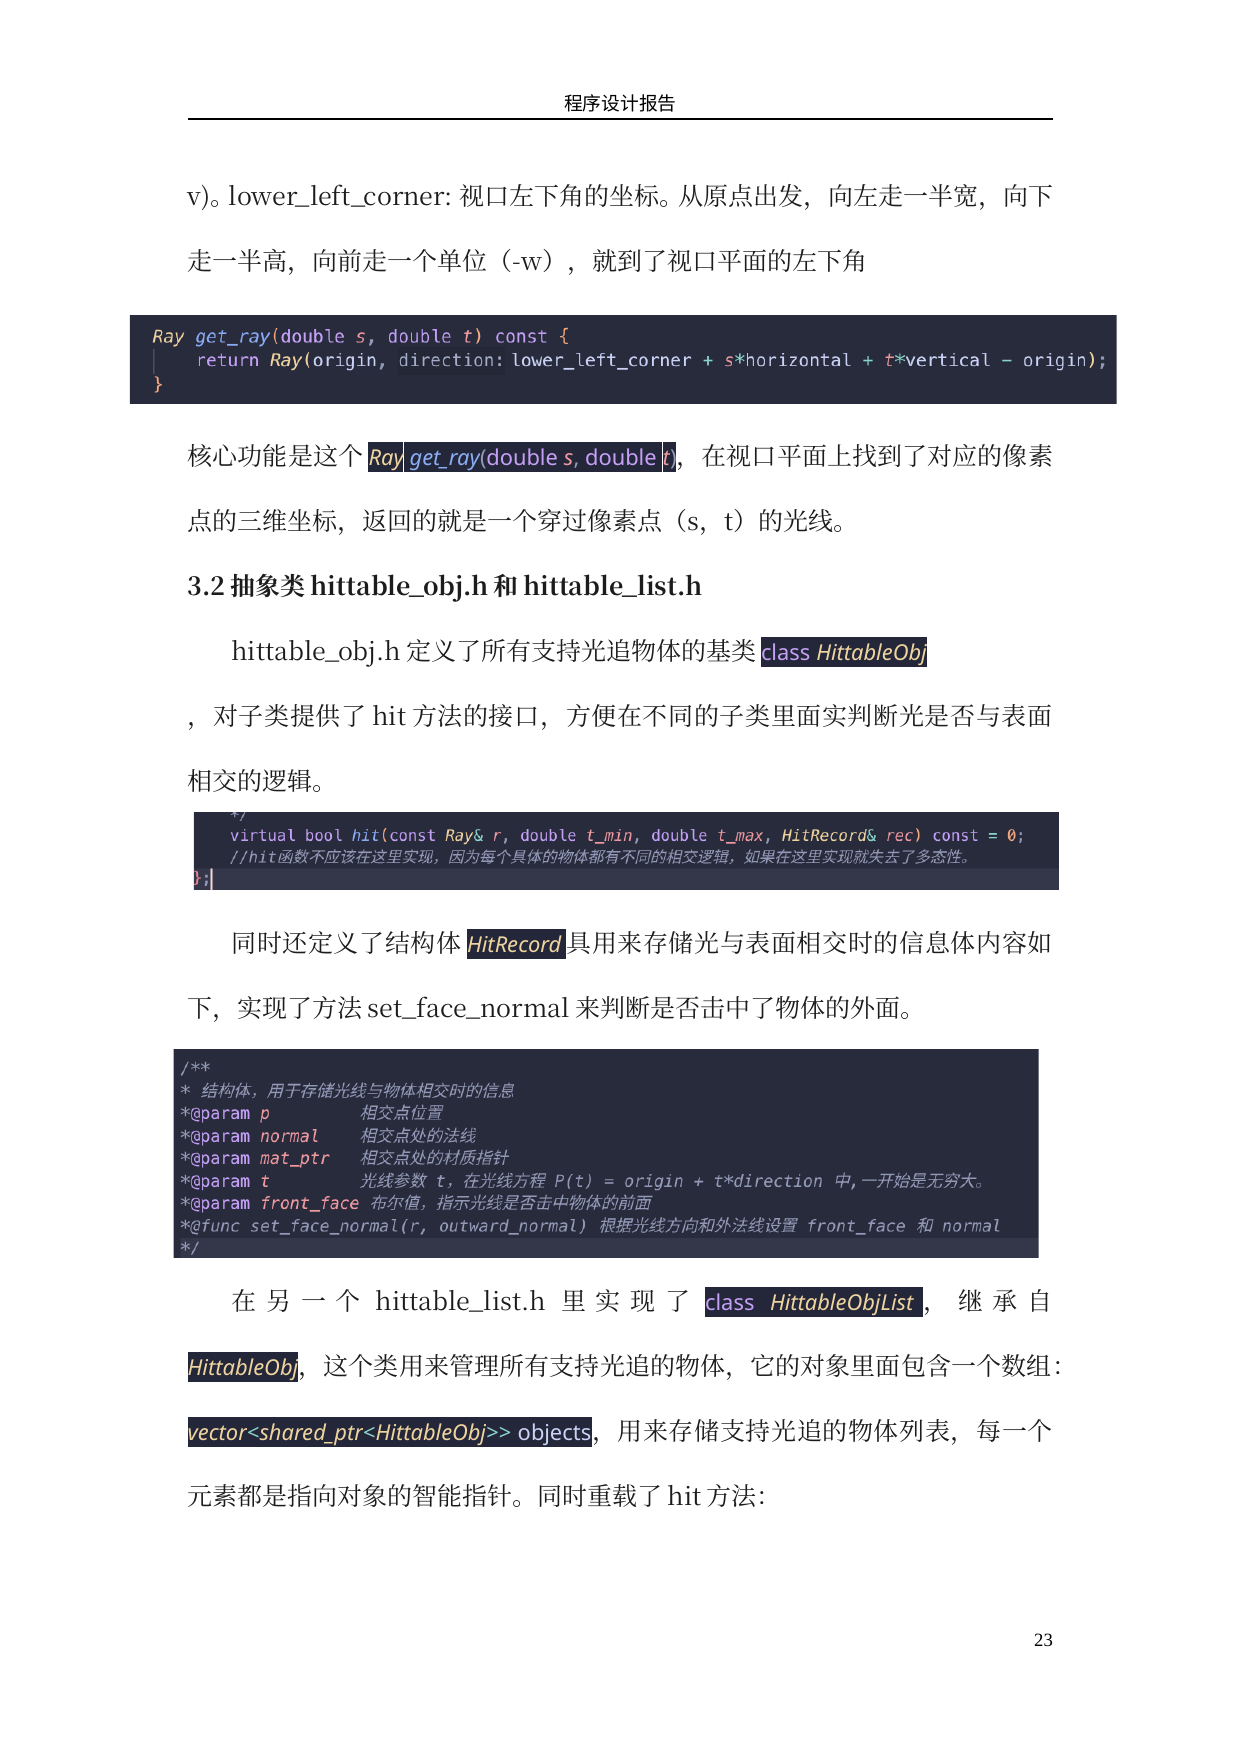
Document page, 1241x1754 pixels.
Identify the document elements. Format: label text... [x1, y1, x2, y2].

text 核心功能是这个Ray get_ray(double s, double t)，在视口平面上找到了对应的像素点的三维坐标，返回的就是一个穿过像素点（s，t）的光线。 [187, 404, 1053, 552]
text 3.2抽象类hittable_obj.h和hittable_list.h [187, 552, 1053, 617]
text ，对子类提供了hit方法的接口，方便在不同的子类里面实判断光是否与表面相交的逻辑。 [187, 682, 1053, 812]
text v)。lower_left_corner: 视口左下角的坐标。从原点出发，向左走一半宽，向下走一半高，向前走一个单位（-w），就到了视口平面的左下角 [187, 162, 1053, 292]
text hittable_obj.h定义了所有支持光追物体的基类class HittableObj [187, 617, 1053, 682]
picture [173, 1049, 1039, 1258]
picture [193, 812, 1059, 890]
text 同时还定义了结构体HitRecord具用来存储光与表面相交时的信息体内容如下，实现了方法set_face_normal来判断是否击中了物体的外面。 [187, 812, 1053, 1039]
text 在另一个hittable_list.h里实现了class HittableObjList，继承自 HittableObj，这个类用来管理所有支持光追的物体，它的对象里面包含一个数组：vector<shared_ptr<HittableObj>> objects，用来存储支持光追的物体列表，每一个元素都是指向对象的智能指针。同时重载了hit方法： [187, 1039, 1053, 1527]
text [187, 292, 1053, 315]
picture [129, 315, 1117, 404]
